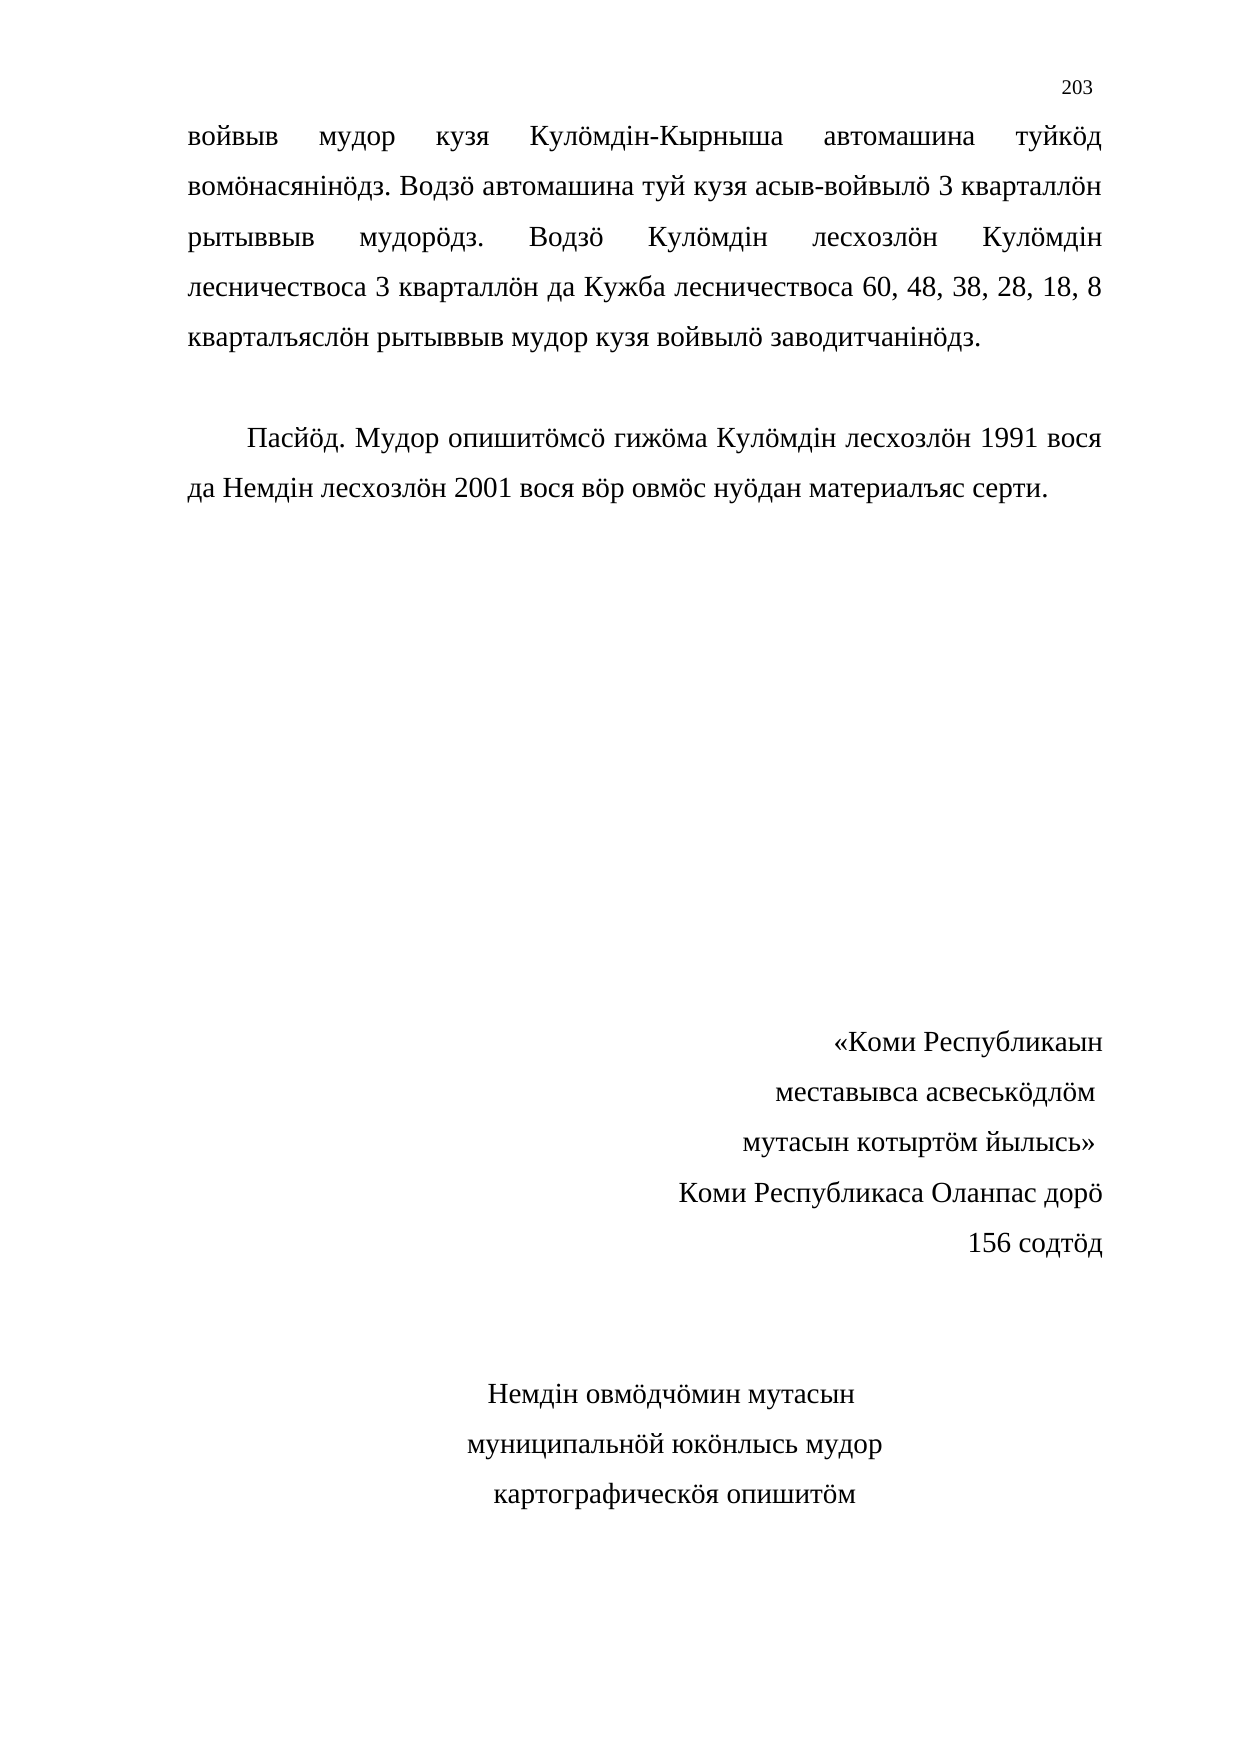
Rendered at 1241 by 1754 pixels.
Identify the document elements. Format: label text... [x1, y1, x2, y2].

text картографическöя опишитöм [187, 1477, 1103, 1510]
text мутасын котыртöм йылысь» [187, 1124, 1103, 1158]
text Коми Республикаса Оланпас дорö [187, 1175, 1103, 1208]
subtitle Немдiн овмöдчöмин мутасын [187, 1376, 1103, 1409]
text «Коми Республикаын [187, 1024, 1103, 1057]
subtitle войвыв мудор кузя Кулöмдiн-Кырныша автомашина туйкöд вомöнасянiнöдз. Водзö автомашина туй кузя асыв-войвылö 3 кварталлöн рытыввыв мудорöдз. Водзö Кулöмдiн лесхозлöн Кулöмдiн лесничествоса 3 кварталлöн да Кужба лесничествоса 60, 48, 38, 28, 18, 8 кварталъяслöн рытыввыв мудор кузя войвылö заводитчанiнöдз. [187, 118, 1103, 353]
text меставывса асвеськöдлöм [187, 1074, 1103, 1108]
text Пасйöд. Мудор опишитöмсö гижöма Кулöмдiн лесхозлöн 1991 вося да Немдiн лесхозлöн 2001 вося вöр овмöс нуöдан материалъяс серти. [187, 420, 1103, 504]
text муниципальнöй юкöнлысь мудор [187, 1426, 1103, 1460]
text 156 содтöд [187, 1225, 1103, 1258]
